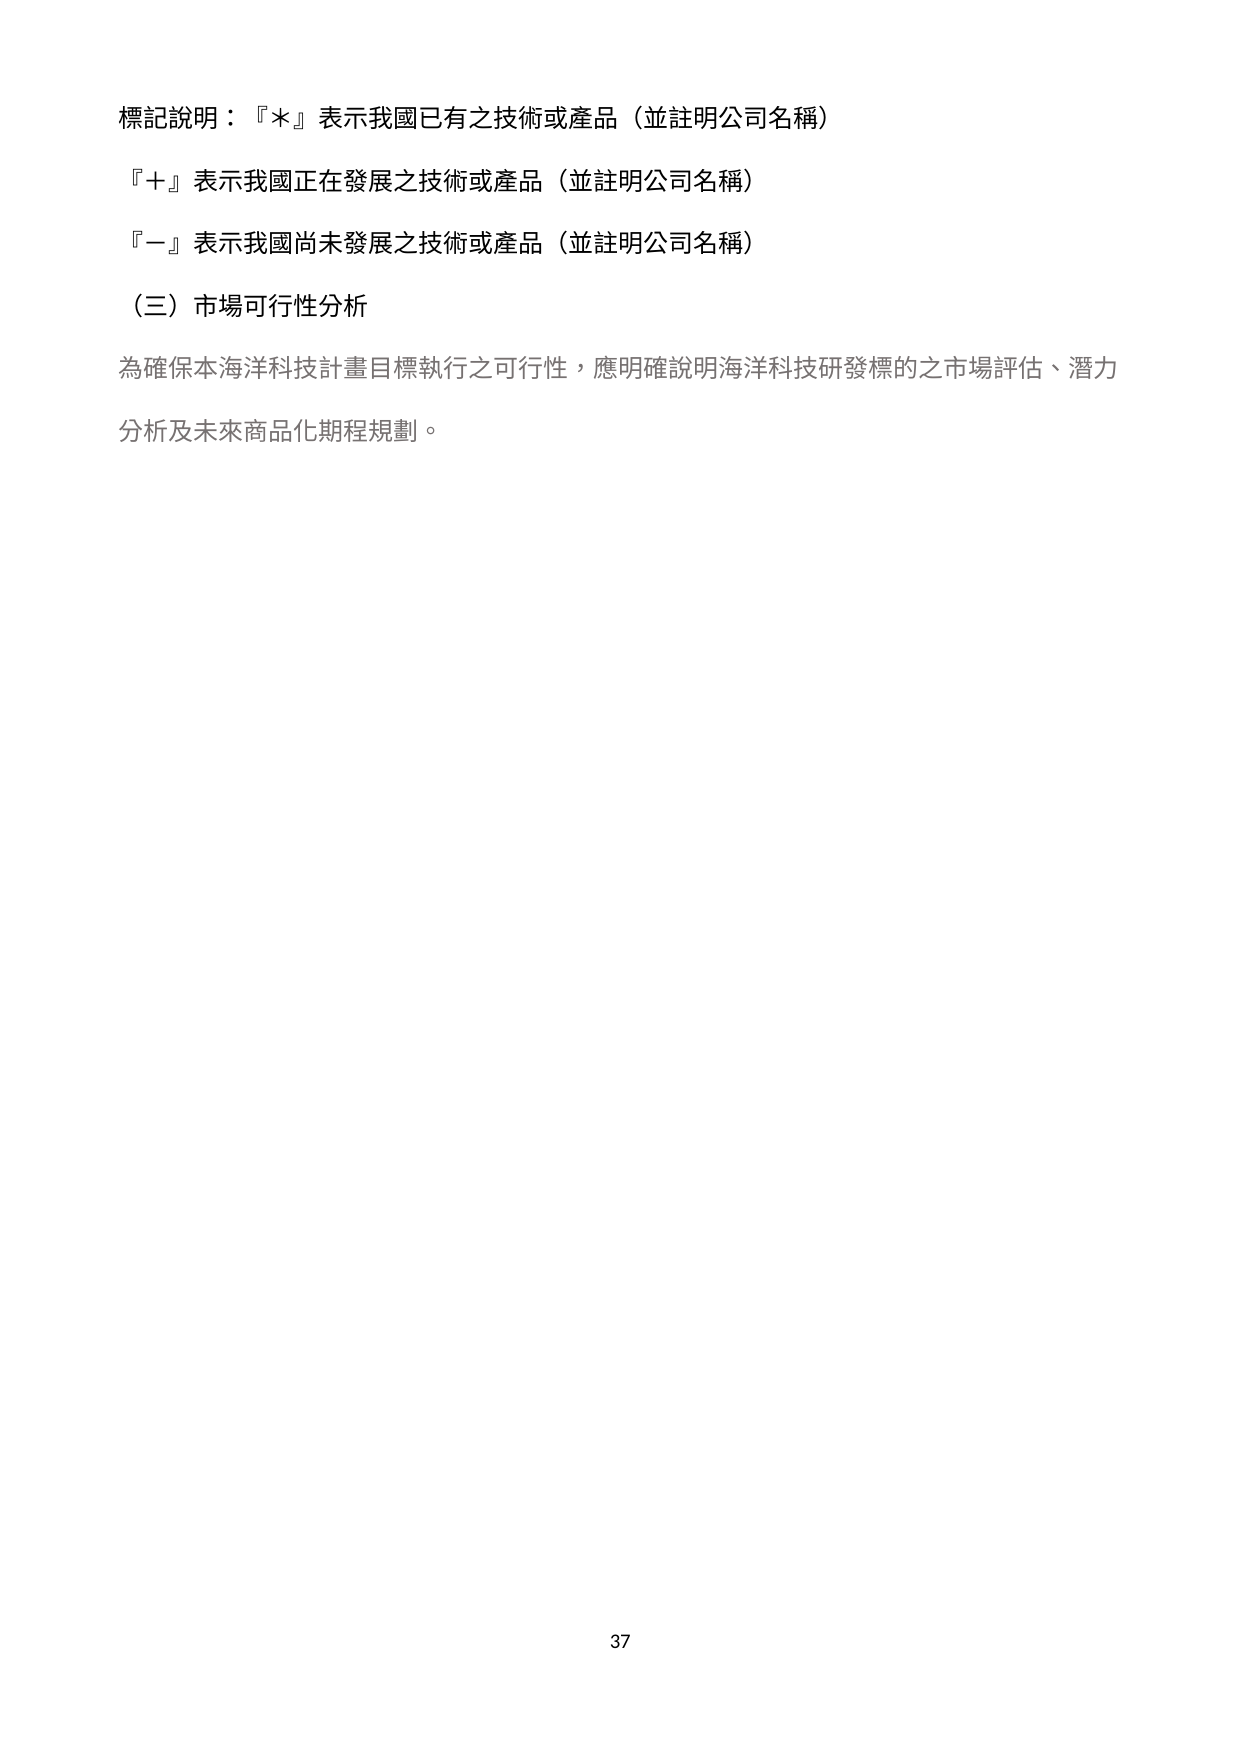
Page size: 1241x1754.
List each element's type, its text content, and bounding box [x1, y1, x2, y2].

text 標記說明：『＊』表示我國已有之技術或產品（並註明公司名稱） [118, 75, 1122, 137]
text 『－』表示我國尚未發展之技術或產品（並註明公司名稱） [118, 200, 1122, 262]
text 『＋』表示我國正在發展之技術或產品（並註明公司名稱） [118, 137, 1122, 200]
text 為確保本海洋科技計畫目標執行之可行性，應明確說明海洋科技研發標的之市場評估、潛力分析及未來商品化期程規劃。 [118, 325, 1122, 450]
text （三）市場可行性分析 [118, 262, 1122, 325]
